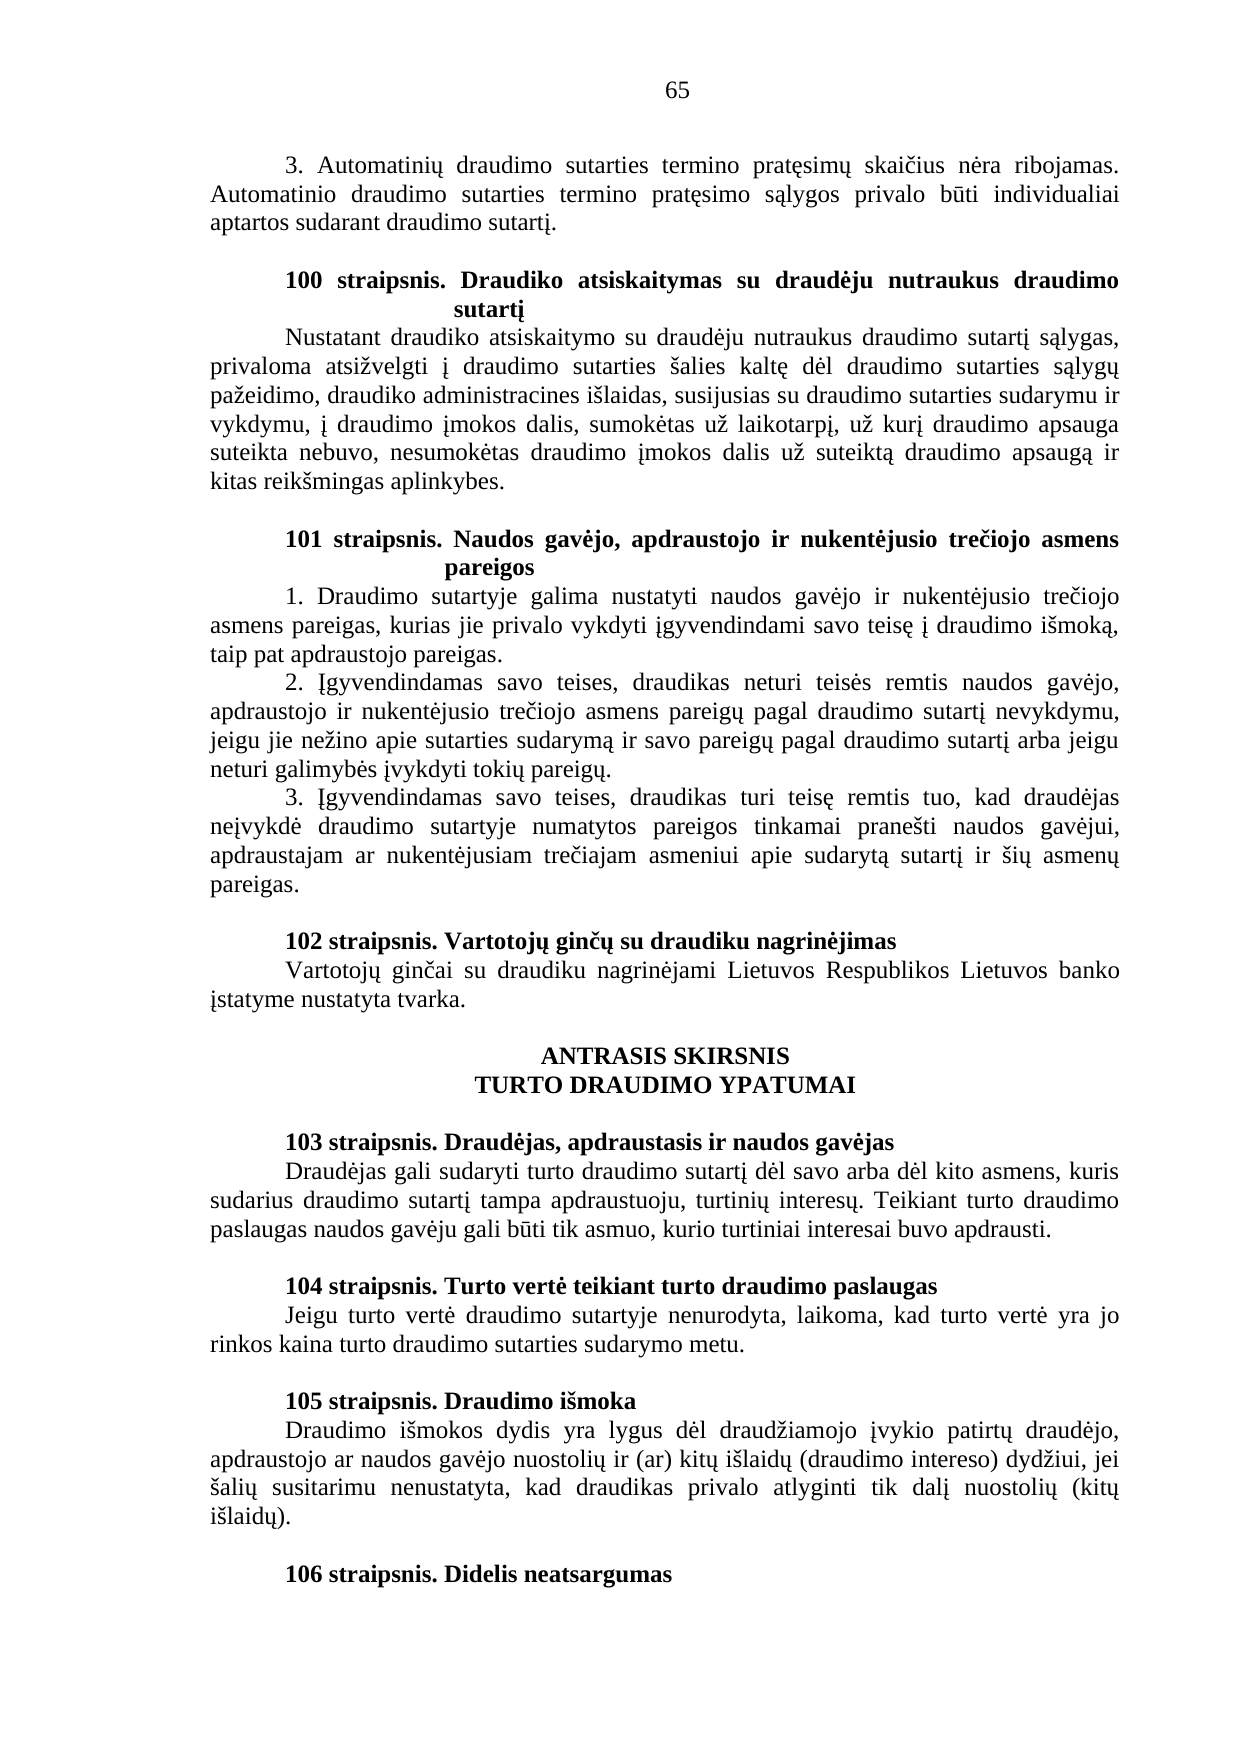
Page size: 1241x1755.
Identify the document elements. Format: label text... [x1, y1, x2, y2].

text 3. Įgyvendindamas savo teises, draudikas turi teisę remtis tuo, kad draudėjas neįvykdė draudimo sutartyje numatytos pareigos tinkamai pranešti naudos gavėjui, apdraustajam ar nukentėjusiam trečiajam asmeniui apie sudarytą sutartį ir šių asmenų pareigas. [210, 782, 1120, 897]
text Vartotojų ginčai su draudiku nagrinėjami Lietuvos Respublikos Lietuvos banko įstatyme nustatyta tvarka. [210, 955, 1120, 1012]
text 106 straipsnis. Didelis neatsargumas [210, 1559, 1120, 1587]
text 1. Draudimo sutartyje galima nustatyti naudos gavėjo ir nukentėjusio trečiojo asmens pareigas, kurias jie privalo vykdyti įgyvendindami savo teisę į draudimo išmoką, taip pat apdraustojo pareigas. [210, 581, 1120, 667]
text ANTRASIS SKIRSNIS [210, 1041, 1120, 1070]
text 103 straipsnis. Draudėjas, apdraustasis ir naudos gavėjas [210, 1127, 1120, 1156]
text 100 straipsnis. Draudiko atsiskaitymas su draudėju nutraukus draudimo sutartį [285, 265, 1120, 322]
text 3. Automatinių draudimo sutarties termino pratęsimų skaičius nėra ribojamas. Automatinio draudimo sutarties termino pratęsimo sąlygos privalo būti individualiai aptartos sudarant draudimo sutartį. [210, 150, 1120, 236]
text Draudėjas gali sudaryti turto draudimo sutartį dėl savo arba dėl kito asmens, kuris sudarius draudimo sutartį tampa apdraustuoju, turtinių interesų. Teikiant turto draudimo paslaugas naudos gavėju gali būti tik asmuo, kurio turtiniai interesai buvo apdrausti. [210, 1156, 1120, 1242]
text 101 straipsnis. Naudos gavėjo, apdraustojo ir nukentėjusio trečiojo asmens pareigos [285, 524, 1120, 581]
text 105 straipsnis. Draudimo išmoka [210, 1386, 1118, 1415]
text TURTO DRAUDIMO YPATUMAI [210, 1070, 1120, 1099]
text 102 straipsnis. Vartotojų ginčų su draudiku nagrinėjimas [210, 926, 1120, 955]
text Jeigu turto vertė draudimo sutartyje nenurodyta, laikoma, kad turto vertė yra jo rinkos kaina turto draudimo sutarties sudarymo metu. [210, 1300, 1120, 1357]
text Draudimo išmokos dydis yra lygus dėl draudžiamojo įvykio patirtų draudėjo, apdraustojo ar naudos gavėjo nuostolių ir (ar) kitų išlaidų (draudimo intereso) dydžiui, jei šalių susitarimu nenustatyta, kad draudikas privalo atlyginti tik dalį nuostolių (kitų išlaidų). [210, 1415, 1120, 1530]
text 2. Įgyvendindamas savo teises, draudikas neturi teisės remtis naudos gavėjo, apdraustojo ir nukentėjusio trečiojo asmens pareigų pagal draudimo sutartį nevykdymu, jeigu jie nežino apie sutarties sudarymą ir savo pareigų pagal draudimo sutartį arba jeigu neturi galimybės įvykdyti tokių pareigų. [210, 667, 1120, 782]
text 104 straipsnis. Turto vertė teikiant turto draudimo paslaugas [210, 1271, 1120, 1300]
text Nustatant draudiko atsiskaitymo su draudėju nutraukus draudimo sutartį sąlygas, privaloma atsižvelgti į draudimo sutarties šalies kaltę dėl draudimo sutarties sąlygų pažeidimo, draudiko administracines išlaidas, susijusias su draudimo sutarties sudarymu ir vykdymu, į draudimo įmokos dalis, sumokėtas už laikotarpį, už kurį draudimo apsauga suteikta nebuvo, nesumokėtas draudimo įmokos dalis už suteiktą draudimo apsaugą ir kitas reikšmingas aplinkybes. [210, 322, 1120, 495]
